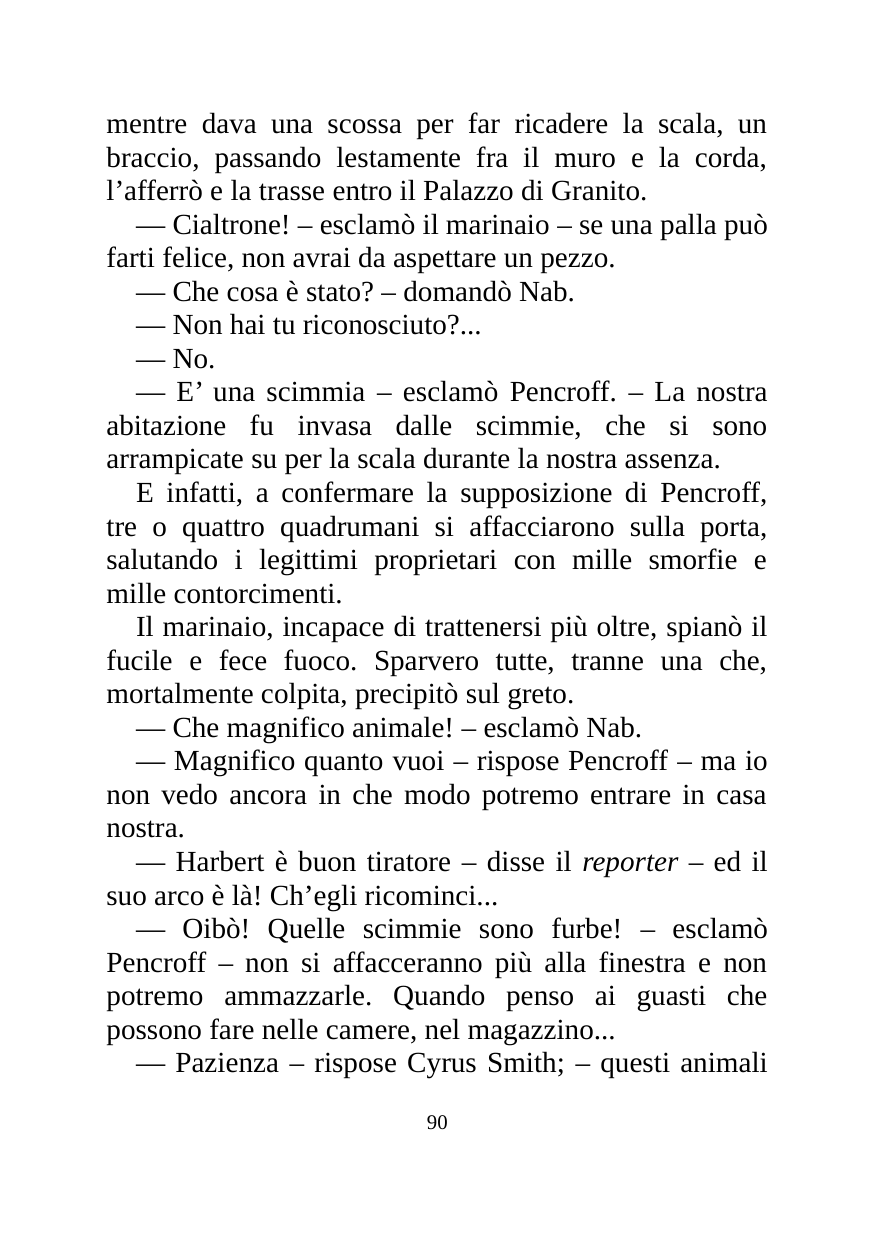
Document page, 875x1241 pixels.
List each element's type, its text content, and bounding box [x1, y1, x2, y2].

text — E’ una scimmia ‒ esclamò Pencroff. ‒ La nostra abitazione fu invasa dalle scimmie, che si sono arrampicate su per la scala durante la nostra assenza. [106, 374, 768, 475]
text — No. [106, 341, 768, 374]
text mentre dava una scossa per far ricadere la scala, un braccio, passando lestamente fra il muro e la corda, l’afferrò e la trasse entro il Palazzo di Granito. [106, 106, 768, 207]
text — Non hai tu riconosciuto?... [106, 307, 768, 341]
text — Oibò! Quelle scimmie sono furbe! ‒ esclamò Pencroff ‒ non si affacceranno più alla finestra e non potremo ammazzarle. Quando penso ai guasti che possono fare nelle camere, nel magazzino... [106, 911, 768, 1045]
text — Harbert è buon tiratore ‒ disse il reporter ‒ ed il suo arco è là! Ch’egli ricominci... [106, 844, 768, 911]
text — Magnifico quanto vuoi ‒ rispose Pencroff ‒ ma io non vedo ancora in che modo potremo entrare in casa nostra. [106, 743, 768, 844]
text — Pazienza ‒ rispose Cyrus Smith; ‒ questi animali [106, 1045, 768, 1079]
text Il marinaio, incapace di trattenersi più oltre, spianò il fucile e fece fuoco. Sparvero tutte, tranne una che, mortalmente colpita, precipitò sul greto. [106, 609, 768, 710]
text E infatti, a confermare la supposizione di Pencroff, tre o quattro quadrumani si affacciarono sulla porta, salutando i legittimi proprietari con mille smorfie e mille contorcimenti. [106, 475, 768, 609]
text — Che cosa è stato? ‒ domandò Nab. [106, 274, 768, 307]
text — Che magnifico animale! ‒ esclamò Nab. [106, 710, 768, 743]
text — Cialtrone! ‒ esclamò il marinaio ‒ se una palla può farti felice, non avrai da aspettare un pezzo. [106, 207, 768, 274]
